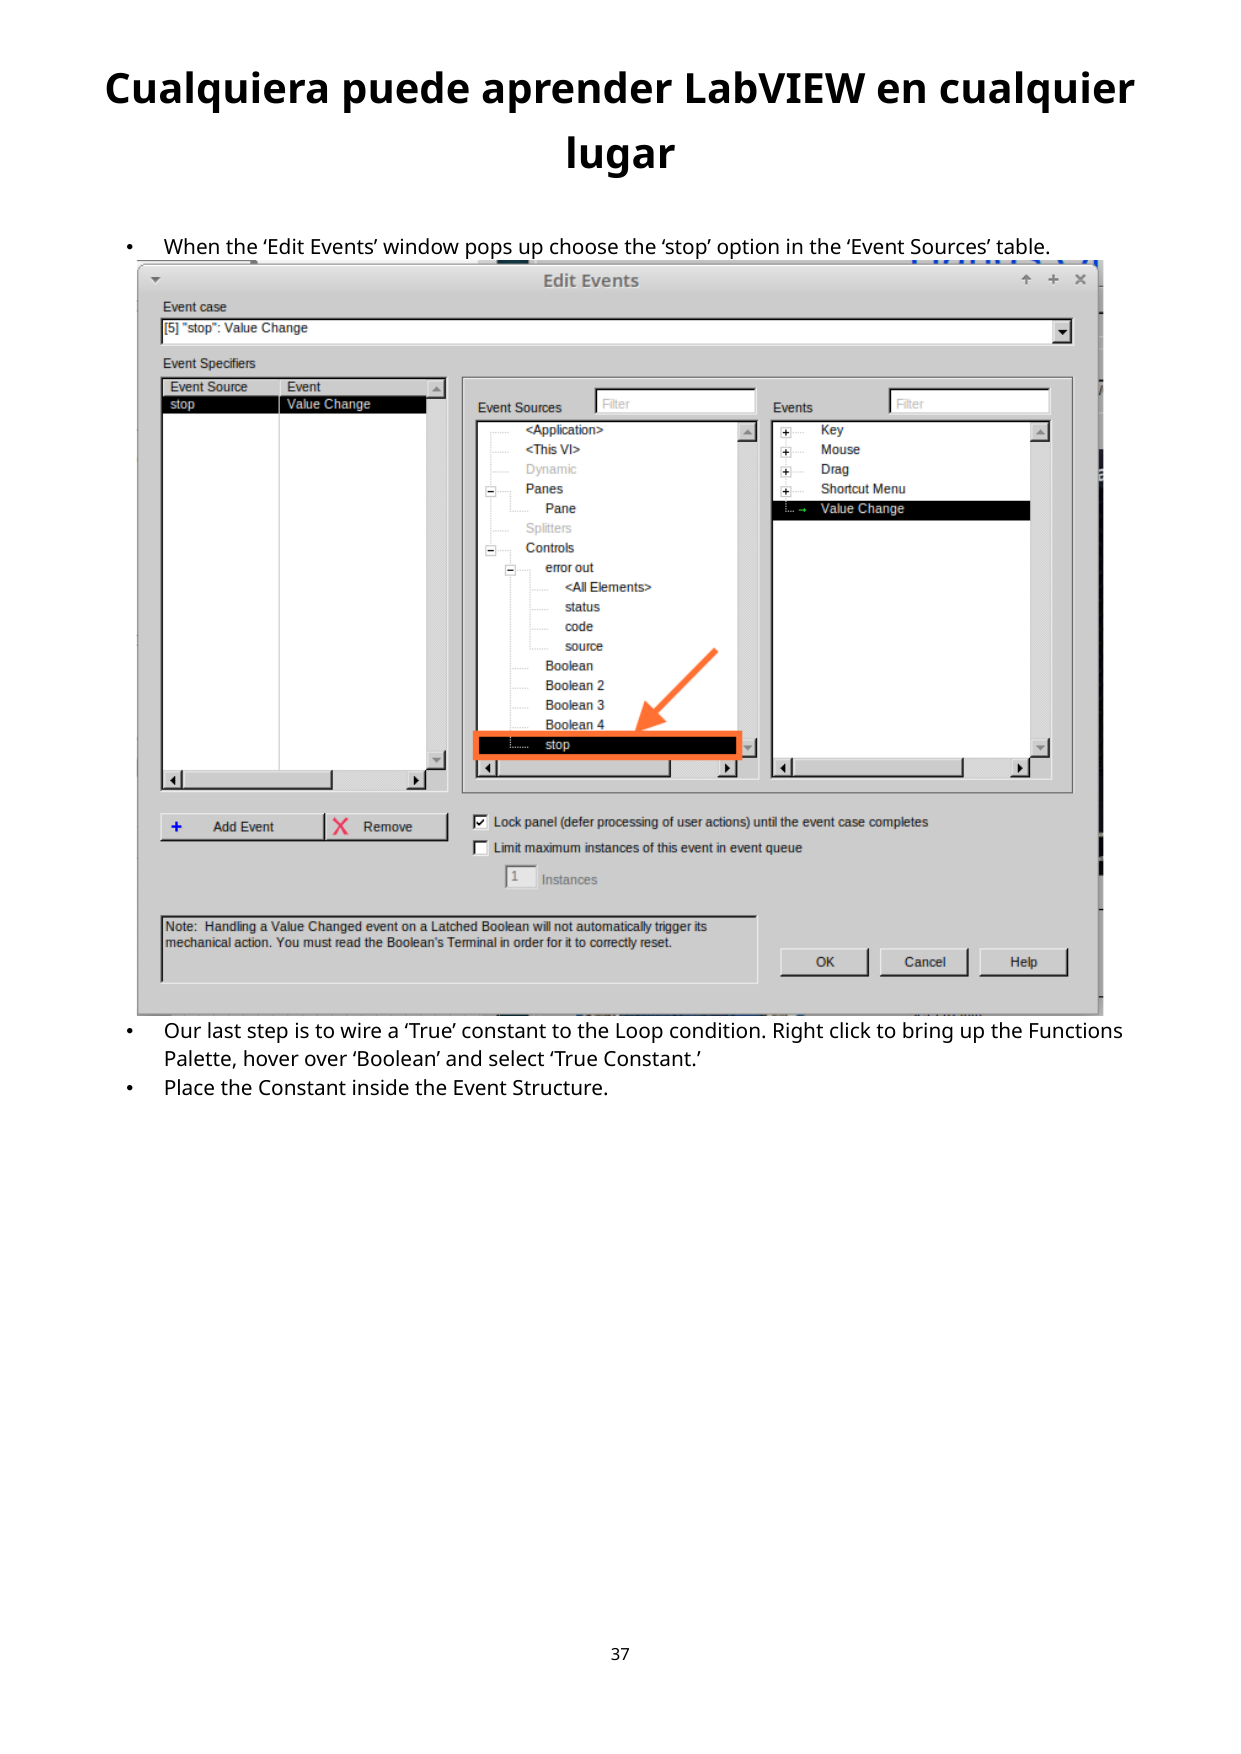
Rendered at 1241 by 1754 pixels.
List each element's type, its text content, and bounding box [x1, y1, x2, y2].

list When the ‘Edit Events’ window pops up choose the ‘stop’ option in the ‘Event Sources’ table. [126, 232, 1152, 261]
list Our last step is to wire a ‘True’ constant to the Loop condition. Right click to bring up the Functions Palette, hover over ‘Boolean’ and select ‘True Constant.’ [126, 1016, 1152, 1073]
picture [136, 260, 1104, 1016]
list Place the Constant inside the Event Structure. [126, 1073, 1152, 1101]
